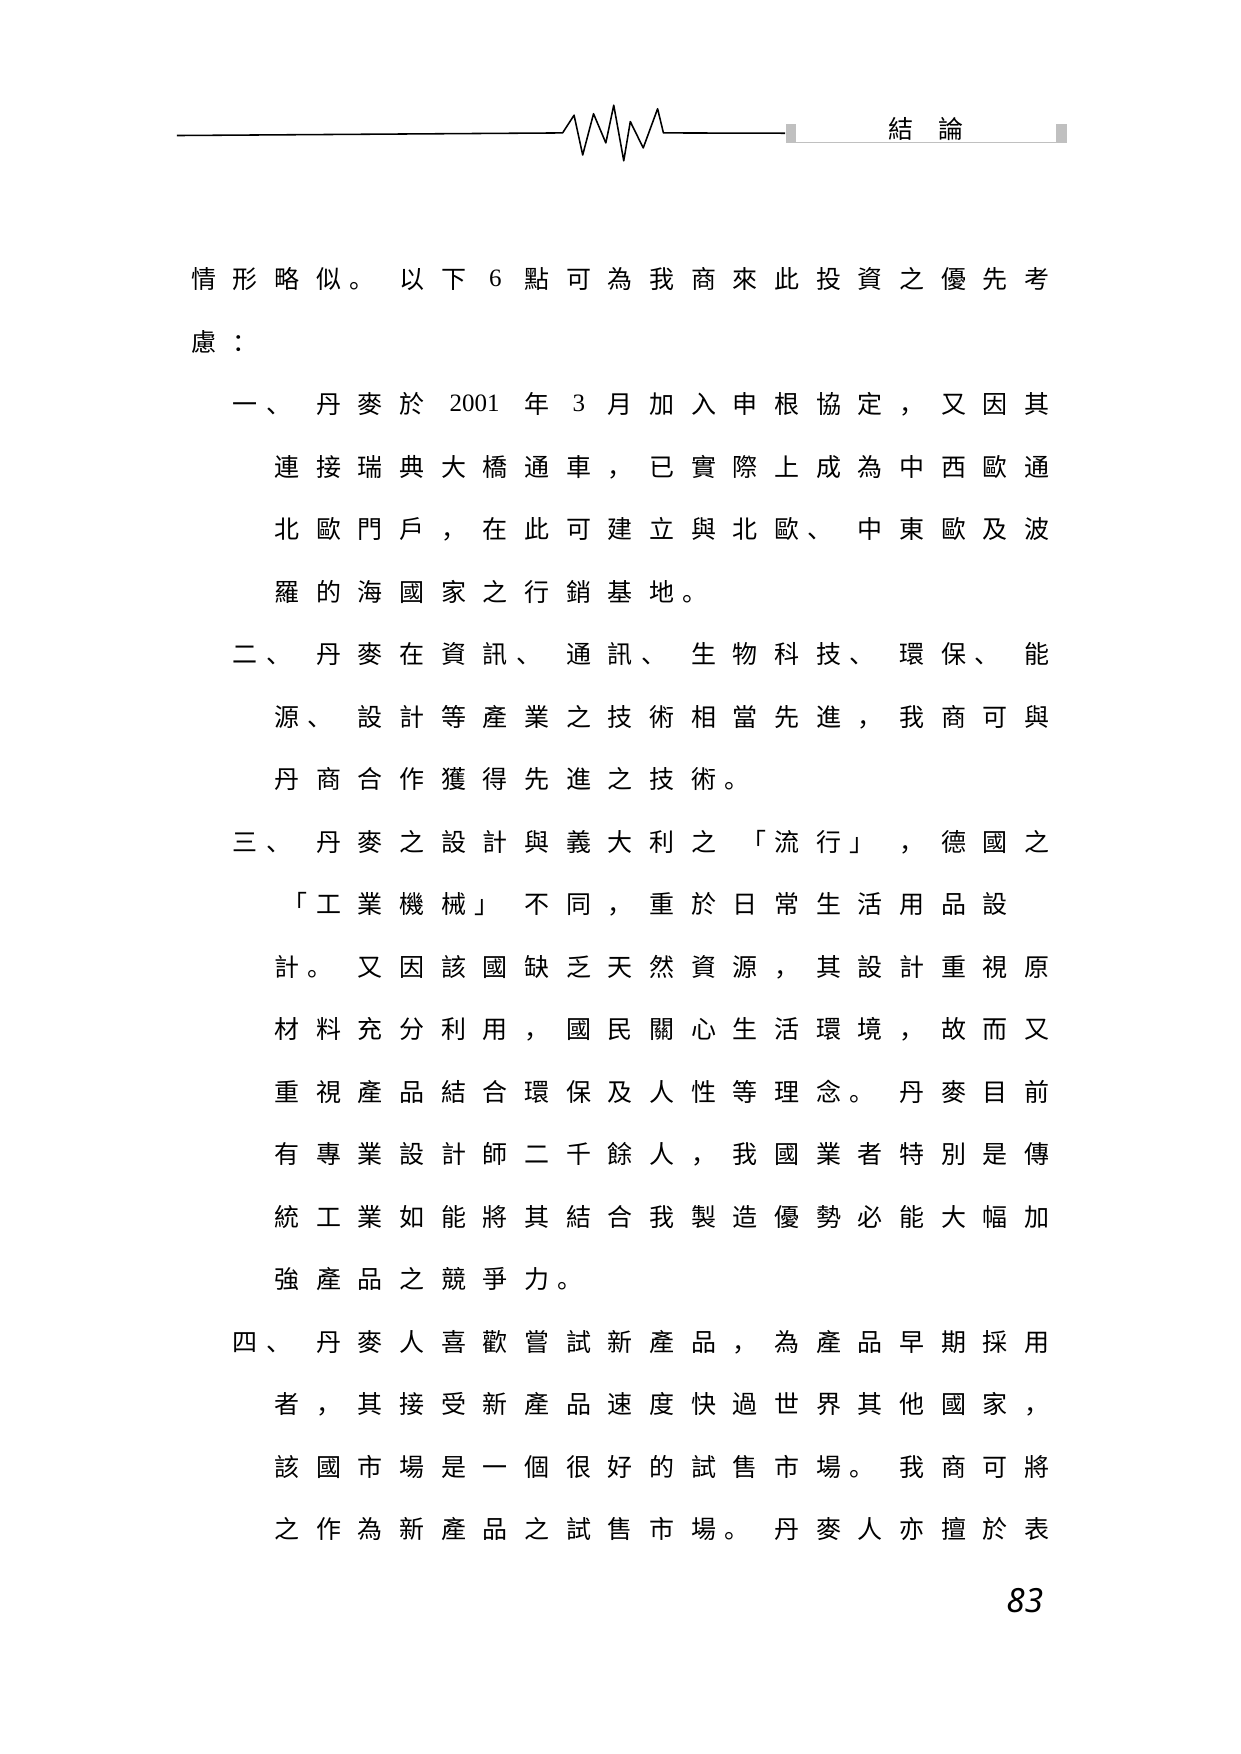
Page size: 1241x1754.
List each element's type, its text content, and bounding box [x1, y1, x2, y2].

text 四、丹麥人喜歡嘗試新產品，為產品早期採用者，其接受新產品速度快過世界其他國家，該國市場是一個很好的試售市場。我商可將之作為新產品之試售市場。丹麥人亦擅於表 [212, 1299, 1058, 1549]
text 三、丹麥之設計與義大利之「流行」，德國之「工業機械」不同，重於日常生活用品設計。又因該國缺乏天然資源，其設計重視原材料充分利用，國民關心生活環境，故而又重視產品結合環保及人性等理念。丹麥目前有專業設計師二千餘人，我國業者特別是傳統工業如能將其結合我製造優勢必能大幅加強產品之競爭力。 [212, 799, 1058, 1299]
text 情形略似。以下6點可為我商來此投資之優先考慮： [183, 236, 1058, 361]
text 二、丹麥在資訊、通訊、生物科技、環保、能源、設計等產業之技術相當先進，我商可與丹商合作獲得先進之技術。 [212, 611, 1058, 799]
text 一、丹麥於2001年3月加入申根協定，又因其連接瑞典大橋通車，已實際上成為中西歐通北歐門戶，在此可建立與北歐、中東歐及波羅的海國家之行銷基地。 [212, 361, 1058, 611]
